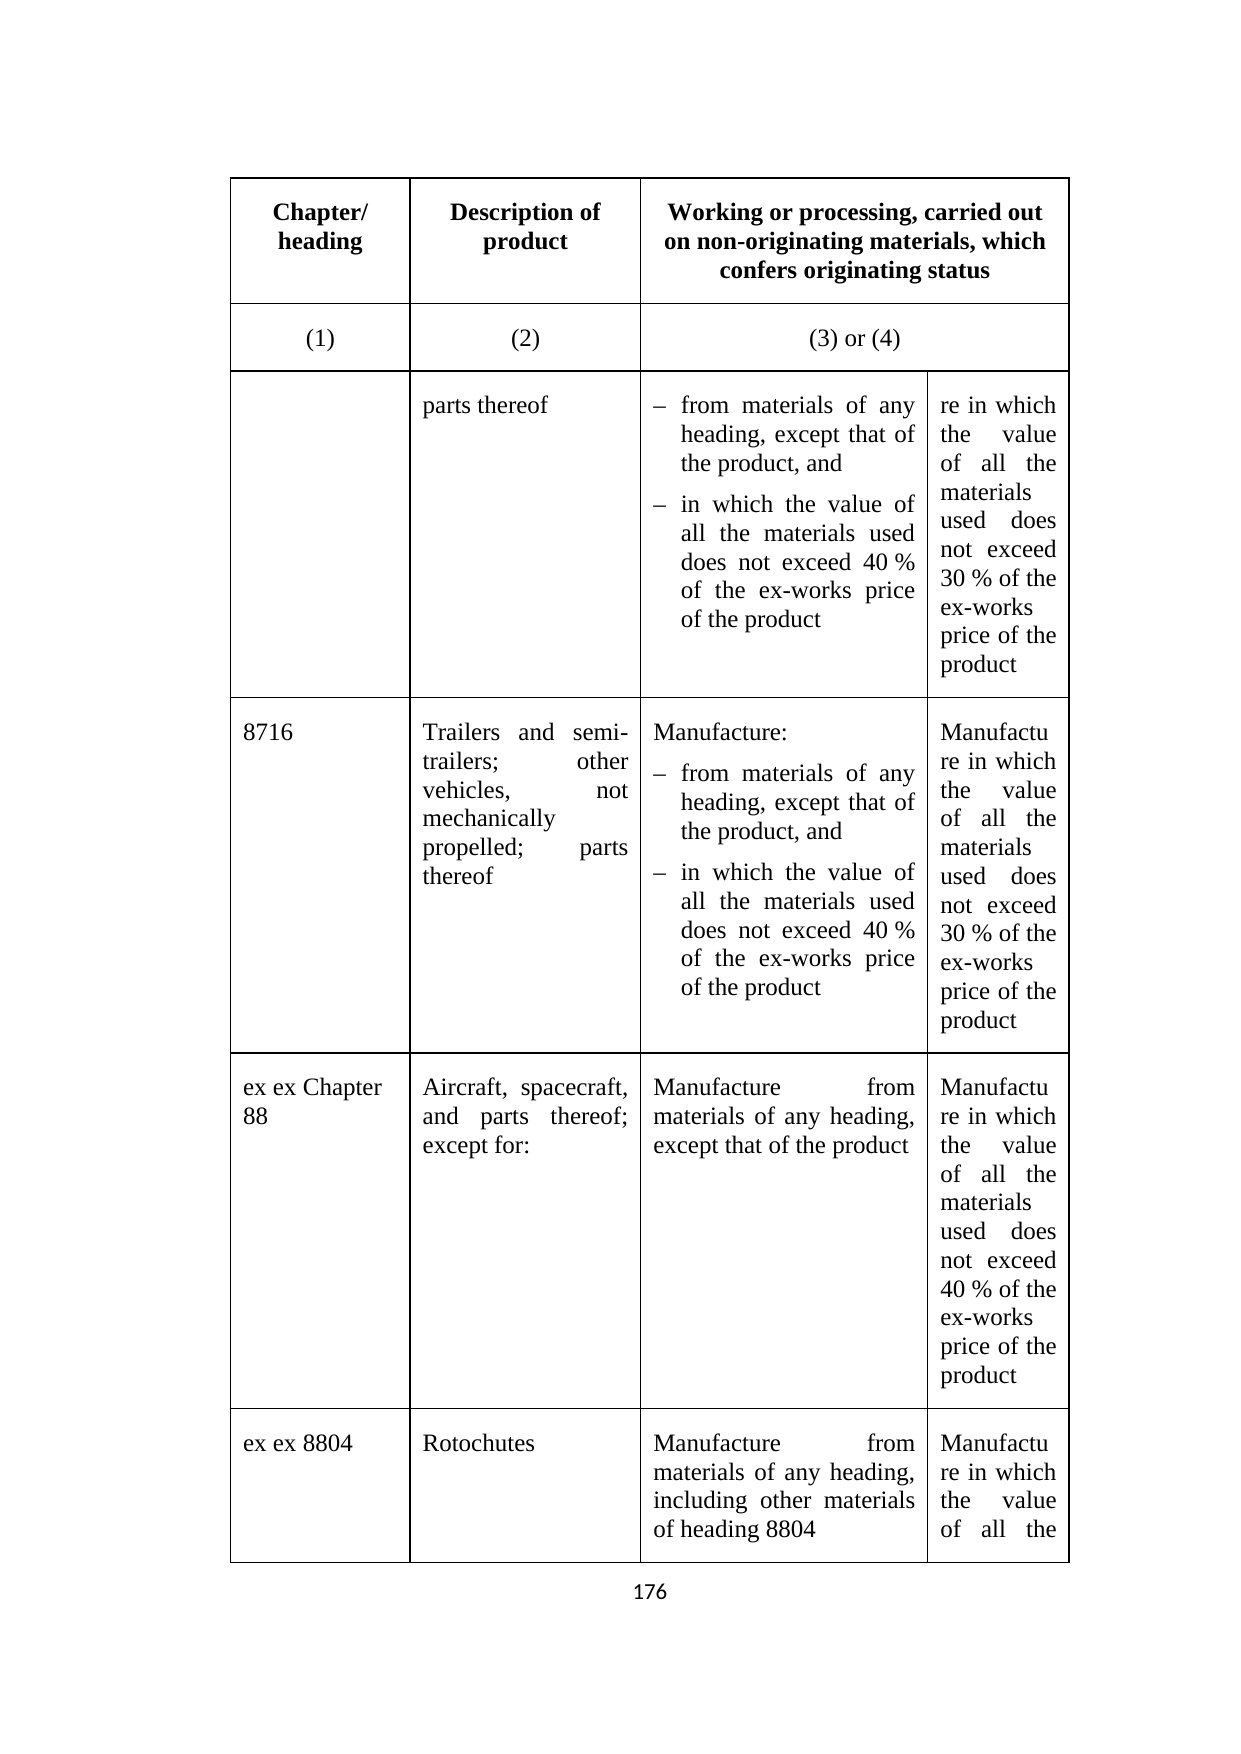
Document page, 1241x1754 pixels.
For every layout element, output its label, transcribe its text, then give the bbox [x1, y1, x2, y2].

table_cell – [653, 851, 681, 1007]
table_header – [653, 384, 681, 483]
table_cell (1) [231, 304, 409, 370]
table_cell ex ex Chapter 88 [231, 1054, 409, 1407]
table_cell Manufacture from materials of any heading, including other materials of heading 8804 [641, 1409, 927, 1562]
table_header Description of product [411, 179, 640, 302]
table_cell (2) [411, 304, 640, 370]
table_cell re in which the value of all the materials used does not exceed 30 % of the ex-works price of the product [928, 372, 1068, 697]
table_cell Manufacture in which the value of all the materials used does not exceed 40 % of the ex-works price of the product [928, 1054, 1068, 1407]
table_cell in which the value of all the materials used does not exceed 40 % of the ex-works price of the product [681, 483, 915, 639]
table_cell ex ex 8804 [231, 1409, 409, 1562]
table_cell parts thereof [411, 372, 640, 697]
table_header Chapter/ heading [231, 179, 409, 302]
table_header from materials of any heading, except that of the product, and [681, 752, 915, 851]
table_cell (3) or (4) [641, 304, 1068, 370]
table_cell Trailers and semi-trailers; other vehicles, not mechanically propelled; parts thereof [411, 698, 640, 1052]
table_header – [653, 752, 681, 851]
table_header Working or processing, carried out on non-originating materials, which confers originating status [641, 179, 1068, 302]
table_header from materials of any heading, except that of the product, and [681, 384, 915, 483]
table_cell Aircraft, spacecraft, and parts thereof; except for: [411, 1054, 640, 1407]
table_cell – [653, 483, 681, 639]
table_cell [641, 372, 927, 697]
table_cell Rotochutes [411, 1409, 640, 1562]
table_cell [231, 372, 409, 697]
table_cell Manufacture in which the value of all the materials used does not exceed 30 % of the ex-works price of the product [928, 698, 1068, 1052]
table_cell Manufacture in which the value of all the [928, 1409, 1068, 1562]
table_cell 8716 [231, 698, 409, 1052]
table_cell Manufacture from materials of any heading, except that of the product [641, 1054, 927, 1407]
table_cell Manufacture: [641, 698, 927, 1052]
table_cell in which the value of all the materials used does not exceed 40 % of the ex-works price of the product [681, 851, 915, 1007]
